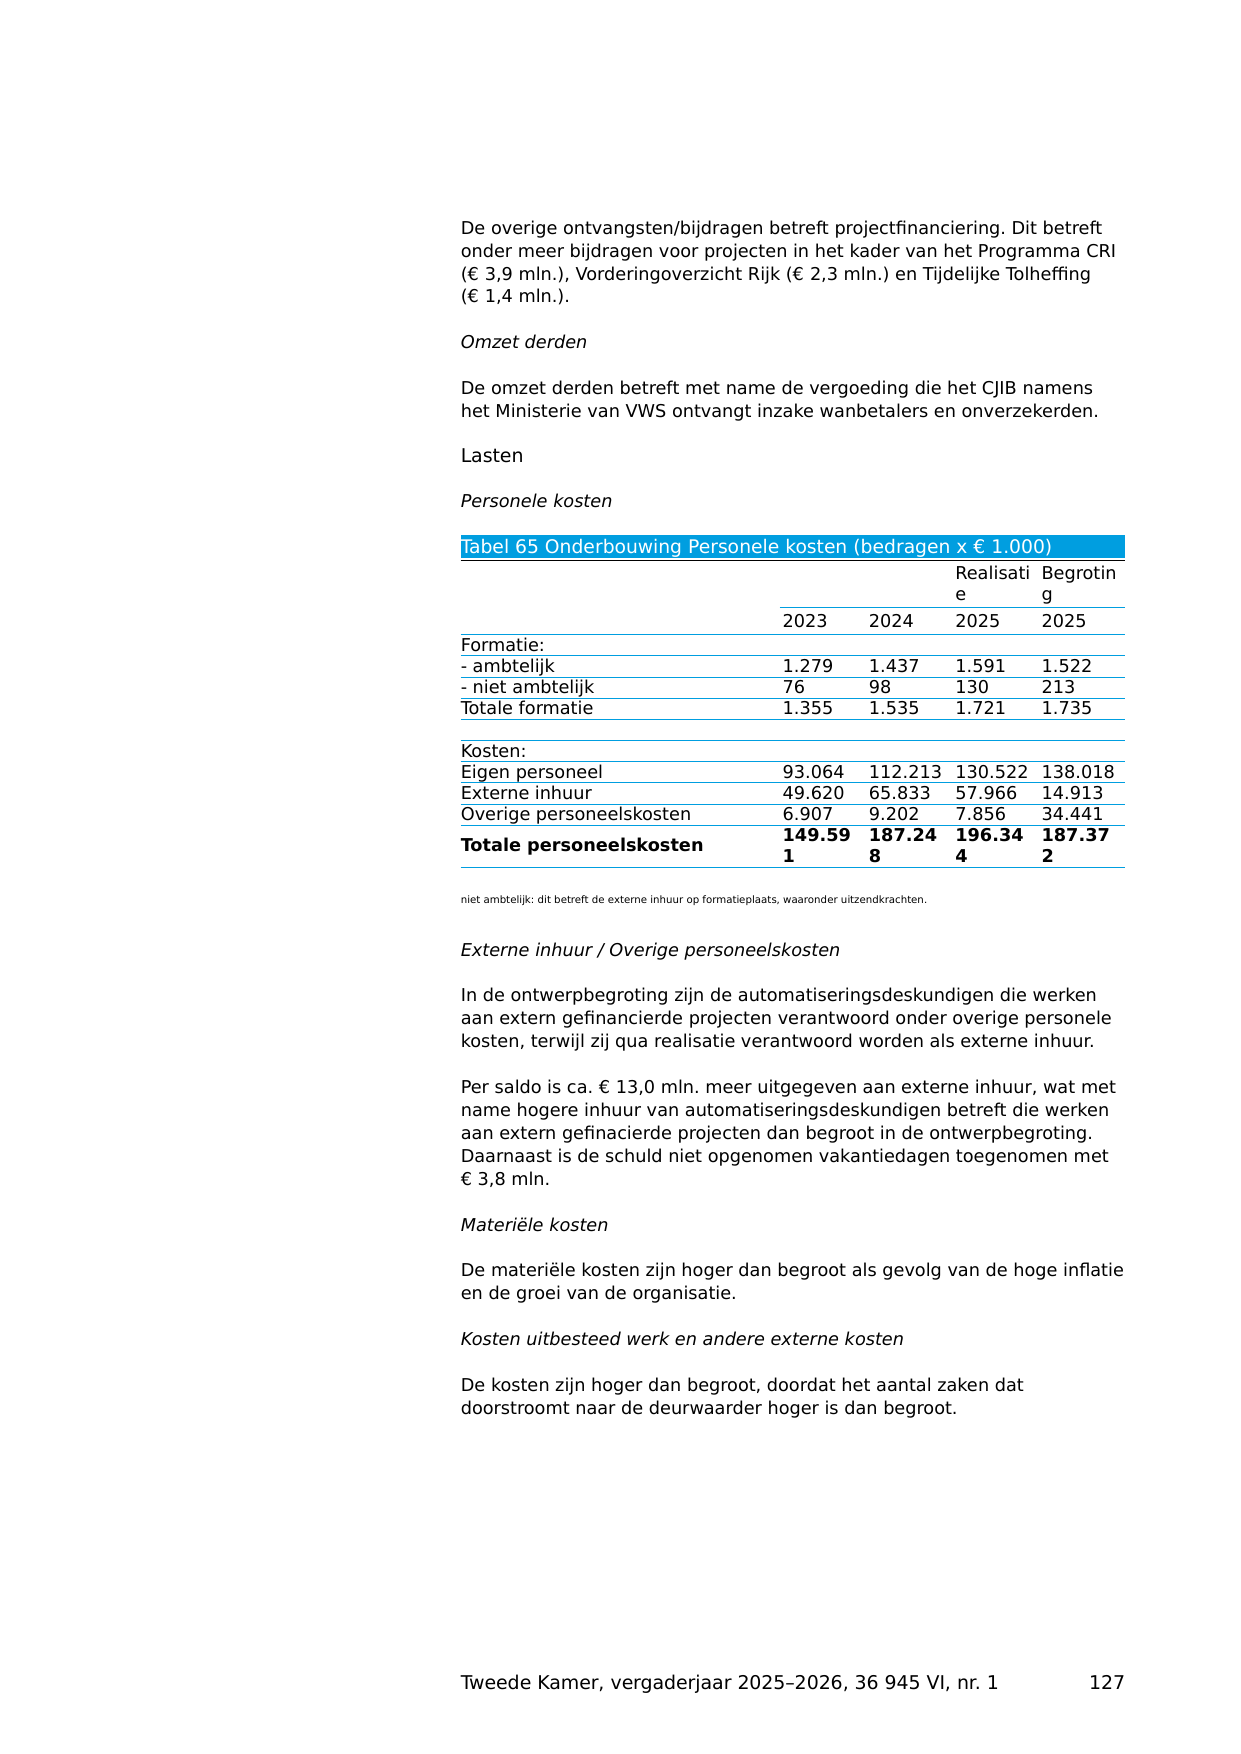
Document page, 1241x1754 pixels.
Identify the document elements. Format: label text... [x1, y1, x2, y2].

table_cell [780, 741, 866, 761]
table_cell 1.735 [1039, 699, 1125, 719]
table_cell 1.721 [952, 699, 1038, 719]
text Omzet derden [461, 330, 1125, 353]
table_cell [1039, 720, 1125, 740]
text Materiële kosten [461, 1213, 1125, 1236]
table_cell 1.535 [866, 699, 952, 719]
table_cell [1039, 635, 1125, 655]
text In de ontwerpbegroting zijn de automatiseringsdeskundigen die werken aan extern gefinancierde projecten verantwoord onder overige personele kosten, terwijl zij qua realisatie verantwoord worden als externe inhuur. [461, 983, 1125, 1052]
table_cell [952, 635, 1038, 655]
text De omzet derden betreft met name de vergoeding die het CJIB namens het Ministerie van VWS ontvangt inzake wanbetalers en onverzekerden. [461, 376, 1125, 422]
text Personele kosten [461, 489, 1125, 512]
text De kosten zijn hoger dan begroot, doordat het aantal zaken dat doorstroomt naar de deurwaarder hoger is dan begroot. [461, 1373, 1125, 1419]
table_cell 130 [952, 678, 1038, 698]
table_cell [866, 720, 952, 740]
table_cell [866, 561, 952, 607]
table_cell Totale personeelskosten [461, 826, 779, 866]
table_cell 76 [780, 678, 866, 698]
table_cell 6.907 [780, 805, 866, 824]
table_cell 1.355 [780, 699, 866, 719]
table_cell [461, 607, 779, 634]
table_cell 196.344 [952, 826, 1038, 866]
table_cell 1.591 [952, 656, 1038, 677]
table_cell 9.202 [866, 805, 952, 824]
table_cell [1039, 741, 1125, 761]
table_cell 98 [866, 678, 952, 698]
table_cell 57.966 [952, 783, 1038, 803]
table_cell Begroting [1039, 561, 1125, 607]
table_cell 7.856 [952, 805, 1038, 824]
table_cell 65.833 [866, 783, 952, 803]
table_cell - niet ambtelijk [461, 678, 779, 698]
text Kosten uitbesteed werk en andere externe kosten [461, 1327, 1125, 1350]
table_cell 2023 [780, 608, 866, 634]
title Lasten [461, 445, 1125, 489]
table_cell 2025 [1039, 608, 1125, 634]
table_cell 1.279 [780, 656, 866, 677]
table_cell [952, 720, 1038, 740]
text Per saldo is ca. € 13,0 mln. meer uitgegeven aan externe inhuur, wat met name hogere inhuur van automatiseringsdeskundigen betreft die werken aan extern gefinacierde projecten dan begroot in de ontwerpbegroting. Daarnaast is de schuld niet opgenomen vakantiedagen toegenomen met € 3,8 mln. [461, 1075, 1125, 1190]
table_cell 34.441 [1039, 805, 1125, 824]
table_cell 187.372 [1039, 826, 1125, 866]
table_cell 93.064 [780, 762, 866, 782]
table_cell [780, 635, 866, 655]
table_cell - ambtelijk [461, 656, 779, 677]
table_cell 213 [1039, 678, 1125, 698]
table_cell [866, 635, 952, 655]
table_cell Eigen personeel [461, 762, 779, 782]
table_cell [952, 741, 1038, 761]
table_cell 1.437 [866, 656, 952, 677]
table_cell Kosten: [461, 741, 779, 761]
table_cell [780, 561, 866, 607]
text niet ambtelijk: dit betreft de externe inhuur op formatieplaats, waaronder uitzendkrachten. [461, 892, 1125, 915]
table_cell [866, 741, 952, 761]
table_cell Externe inhuur [461, 783, 779, 803]
table_cell Formatie: [461, 635, 779, 655]
table_cell 130.522 [952, 762, 1038, 782]
text Externe inhuur / Overige personeelskosten [461, 938, 1125, 961]
table_cell 14.913 [1039, 783, 1125, 803]
table_cell 149.591 [780, 826, 866, 866]
table_cell [461, 561, 779, 607]
table_cell 138.018 [1039, 762, 1125, 782]
table_cell Totale formatie [461, 699, 779, 719]
table_cell 112.213 [866, 762, 952, 782]
table_cell 2025 [952, 608, 1038, 634]
table_cell [461, 720, 779, 740]
table_cell 187.248 [866, 826, 952, 866]
text De materiële kosten zijn hoger dan begroot als gevolg van de hoge inflatie en de groei van de organisatie. [461, 1258, 1125, 1304]
table_cell 2024 [866, 608, 952, 634]
table_cell [780, 720, 866, 740]
text De overige ontvangsten/bijdragen betreft projectfinanciering. Dit betreft onder meer bijdragen voor projecten in het kader van het Programma CRI (€ 3,9 mln.), Vorderingoverzicht Rijk (€ 2,3 mln.) en Tijdelijke Tolheffing (€ 1,4 mln.). [461, 216, 1125, 307]
table_cell Overige personeelskosten [461, 805, 779, 824]
table_cell Realisatie [952, 561, 1038, 607]
table_cell 49.620 [780, 783, 866, 803]
table_cell 1.522 [1039, 656, 1125, 677]
